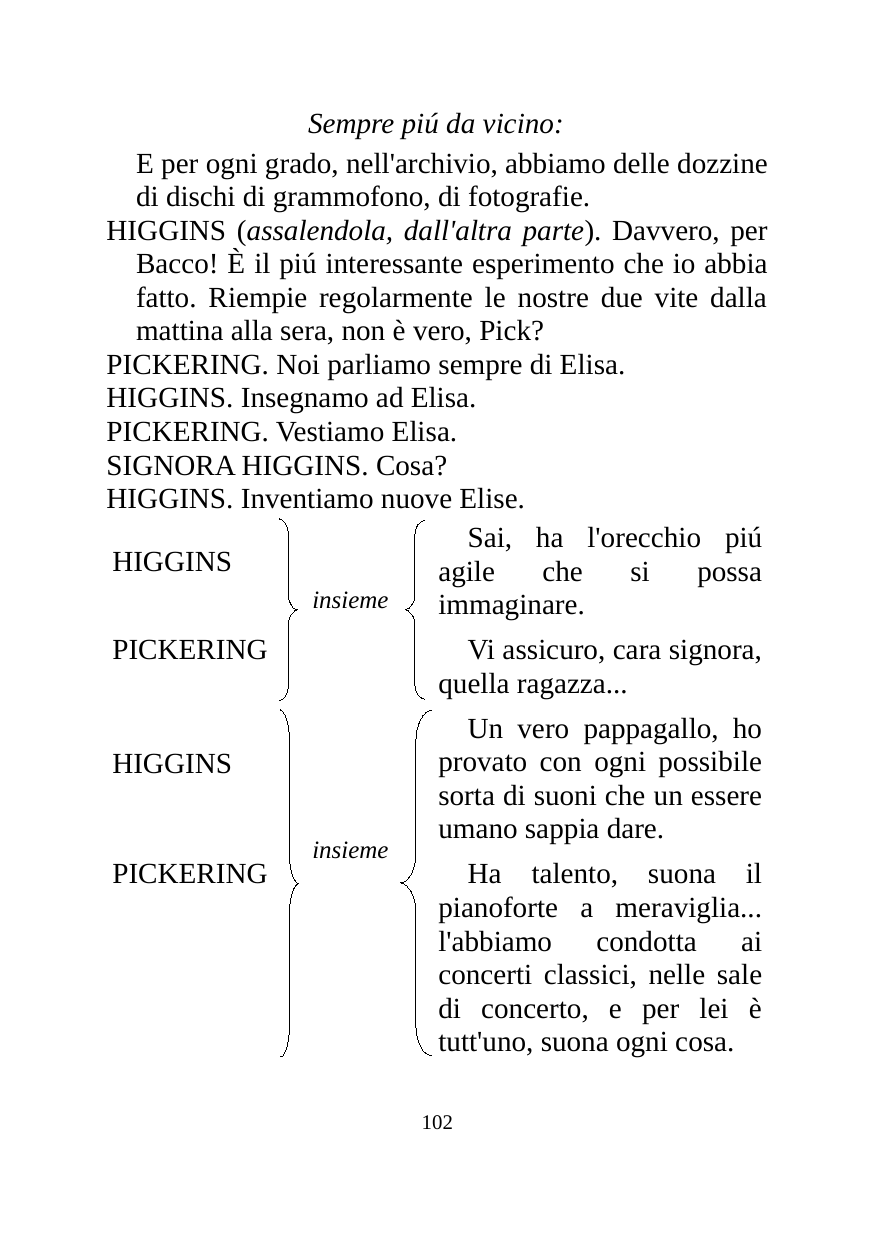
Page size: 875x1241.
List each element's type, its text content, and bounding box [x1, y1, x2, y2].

table_cell PICKERING [106, 627, 273, 705]
table_header Un vero pappagallo, ho provato con ogni possibile sorta di suoni che un essere umano sappia dare. [432, 705, 768, 851]
text HIGGINS (assalendola, dall'altra parte). Davvero, per Bacco! È il piú interessante esperimento che io abbia fatto. Riempie regolarmente le nostre due vite dalla mattina alla sera, non è vero, Pick? [106, 213, 768, 347]
table_header insieme [300, 515, 403, 705]
table_header insieme [300, 705, 403, 1064]
table_cell Vi assicuro, cara signora, quella ragazza... [432, 627, 768, 705]
table_header [273, 705, 300, 1064]
table_header HIGGINS [106, 515, 273, 627]
text HIGGINS. Insegnamo ad Elisa. [106, 381, 768, 414]
table_header [403, 705, 432, 1064]
text Sempre piú da vicino: [136, 106, 738, 140]
table_cell PICKERING [106, 851, 273, 1064]
text SIGNORA HIGGINS. Cosa? [106, 448, 768, 481]
table_header [273, 515, 300, 705]
text PICKERING. Vestiamo Elisa. [106, 414, 768, 448]
text HIGGINS. Inventiamo nuove Elise. [106, 481, 768, 515]
text PICKERING. Noi parliamo sempre di Elisa. [106, 347, 768, 381]
text E per ogni grado, nell'archivio, abbiamo delle dozzine di dischi di grammofono, di fotografie. [136, 146, 768, 213]
table_header HIGGINS [106, 705, 273, 851]
table_header [403, 515, 432, 705]
table_header Sai, ha l'orecchio piú agile che si possa immaginare. [432, 515, 768, 627]
table_cell Ha talento, suona il pianoforte a meraviglia... l'abbiamo condotta ai concerti classici, nelle sale di concerto, e per lei è tutt'uno, suona ogni cosa. [432, 851, 768, 1064]
